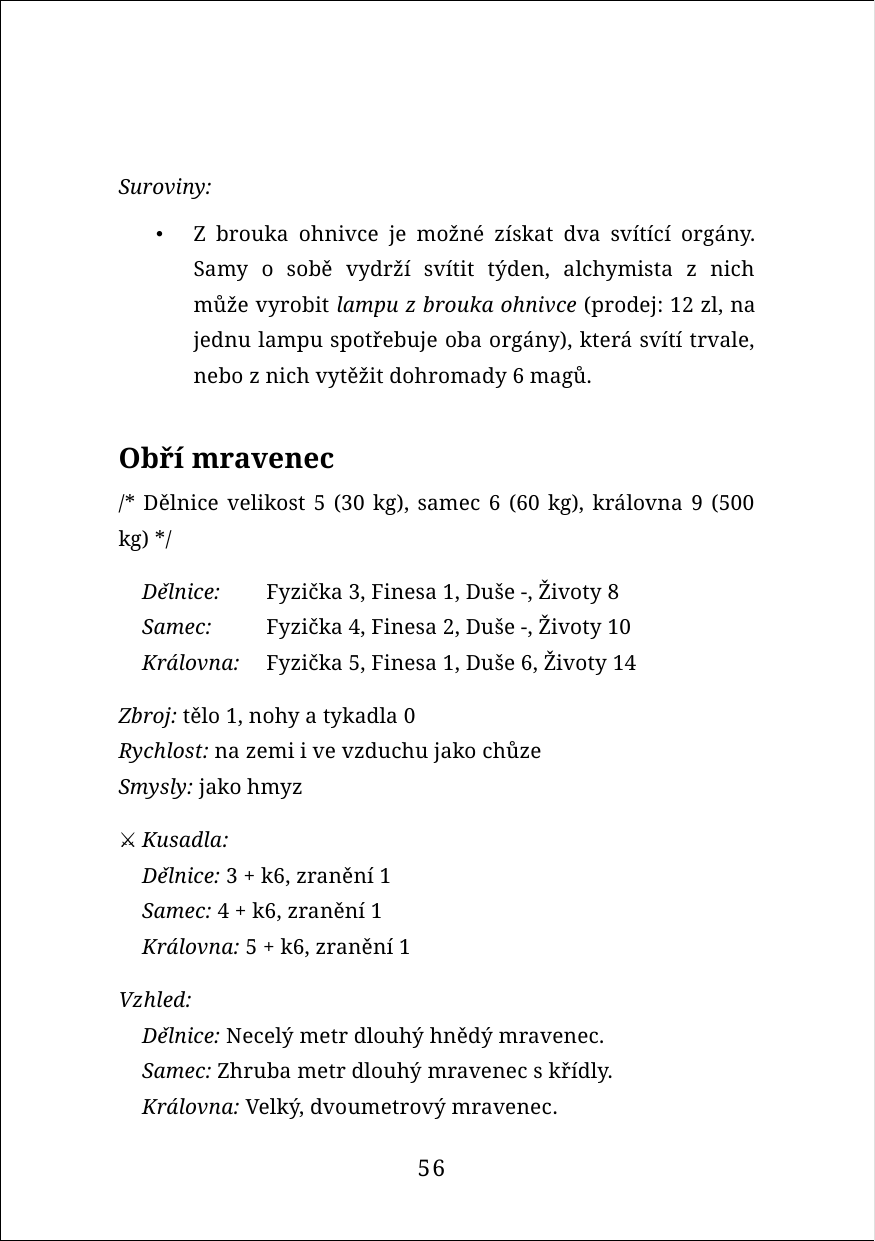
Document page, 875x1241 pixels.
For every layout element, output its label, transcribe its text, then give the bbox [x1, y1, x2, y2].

text Zbroj: tělo 1, nohy a tykadla 0 [118, 701, 756, 729]
list Z brouka ohnivce je možné získat dva svítící orgány. Samy o sobě vydrží svítit týden, alchymista z nich může vyrobit lampu z brouka ohnivce (prodej: 12 zl, na jednu lampu spotřebuje oba orgány), která svítí trvale, nebo z nich vytěžit dohromady 6 magů. [156, 219, 756, 389]
text Samec: 4 + k6, zranění 1 [142, 896, 756, 925]
text Suroviny: [118, 172, 756, 200]
text Smysly: jako hmyz [118, 772, 756, 801]
text ⚔ Kusadla: [118, 825, 756, 854]
text Samec: Fyzička 4, Finesa 2, Duše -, Životy 10 [142, 612, 756, 641]
subtitle Obří mravenec [118, 438, 756, 476]
text Dělnice: 3 + k6, zranění 1 [142, 861, 756, 889]
text Královna: Velký, dvoumetrový mravenec. [142, 1092, 756, 1120]
text Rychlost: na zemi i ve vzduchu jako chůze [118, 737, 756, 765]
text Dělnice: Necelý metr dlouhý hnědý mravenec. [142, 1021, 756, 1049]
text /* Dělnice velikost 5 (30 kg), samec 6 (60 kg), královna 9 (500 kg) */ [118, 488, 756, 552]
text Dělnice: Fyzička 3, Finesa 1, Duše -, Životy 8 [142, 577, 756, 605]
text Samec: Zhruba metr dlouhý mravenec s křídly. [142, 1056, 756, 1085]
text Královna: Fyzička 5, Finesa 1, Duše 6, Životy 14 [142, 648, 756, 676]
text Vzhled: [118, 985, 756, 1014]
text Královna: 5 + k6, zranění 1 [142, 932, 756, 960]
